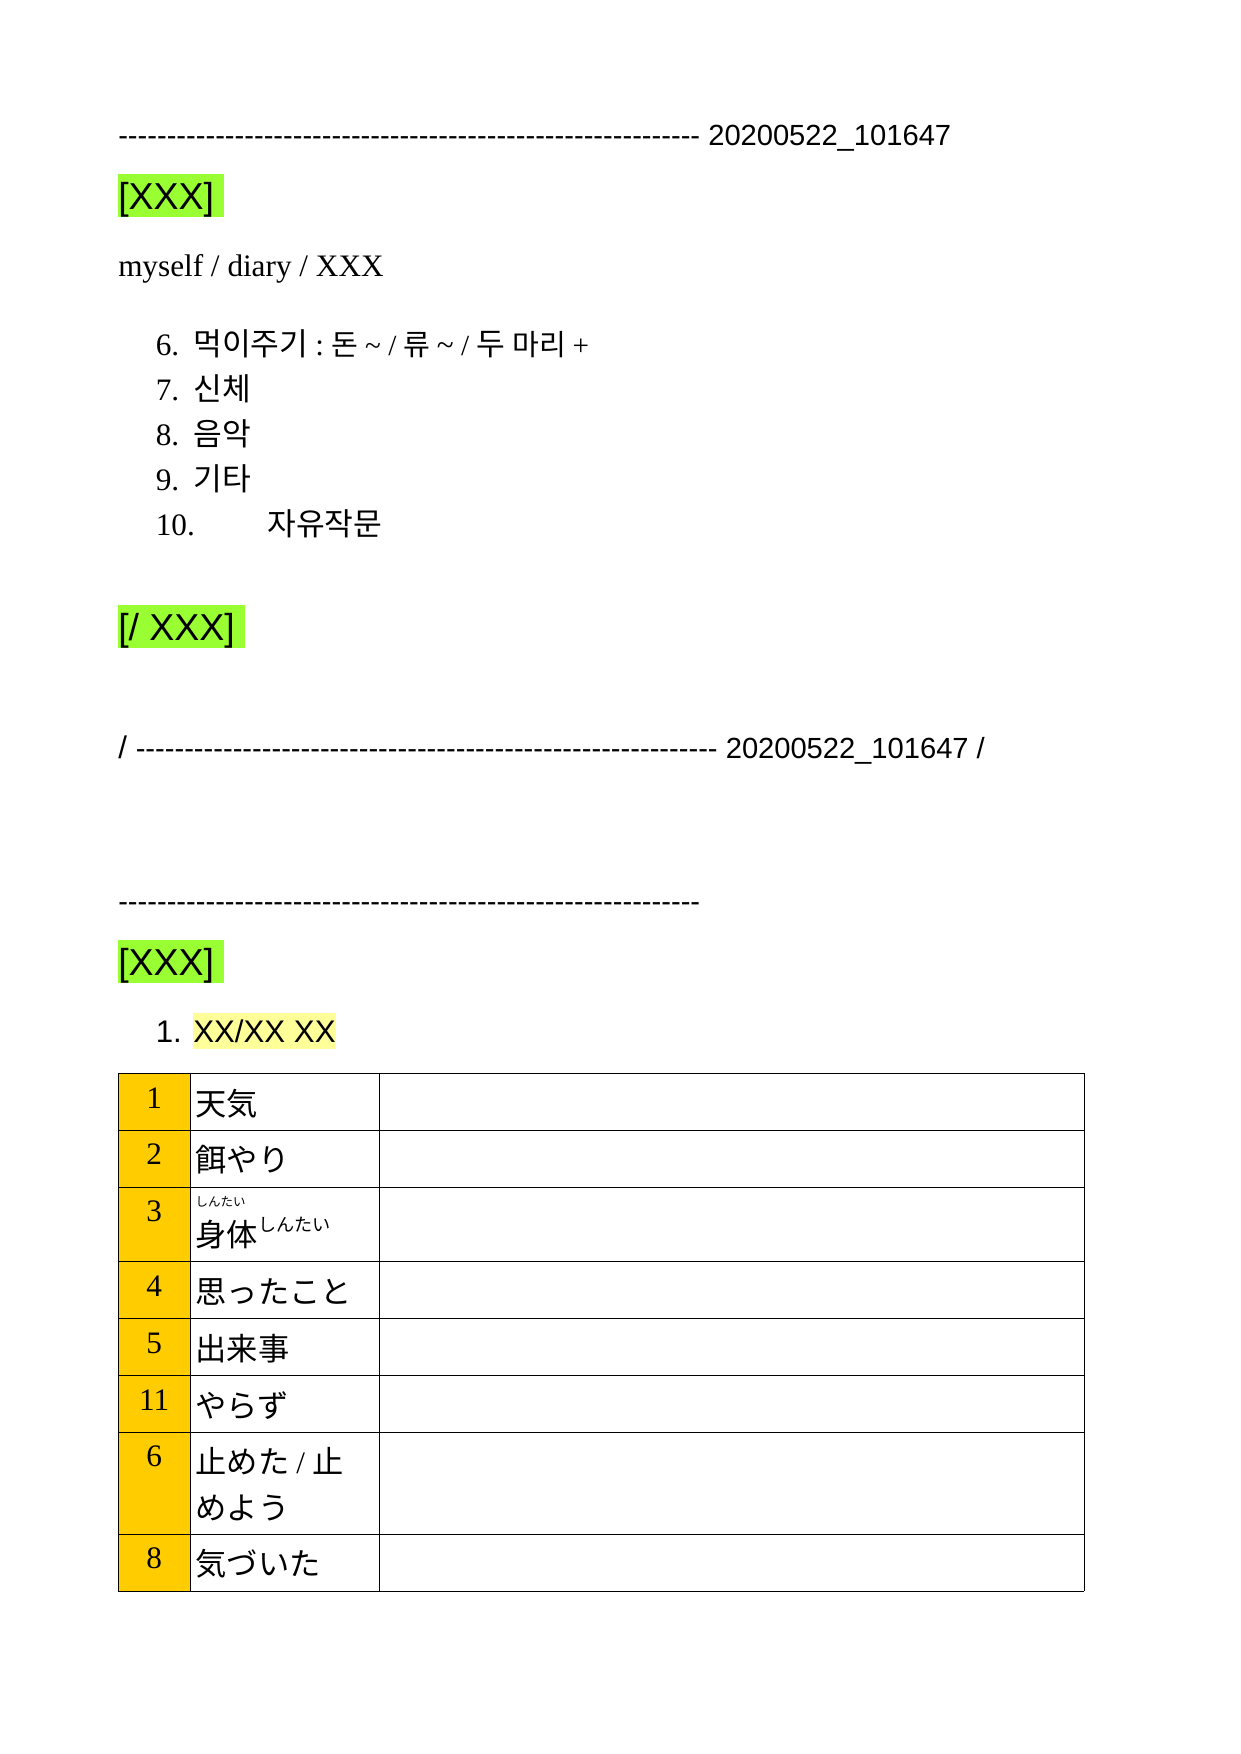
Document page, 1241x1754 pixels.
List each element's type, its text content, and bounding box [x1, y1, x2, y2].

list 기타 [156, 454, 1122, 499]
text [XXX] [118, 174, 1122, 217]
text / ------------------------------------------------------------ 20200522_101647 / [118, 729, 1122, 765]
list 신체 [156, 364, 1122, 409]
list XX/XX XX [156, 1013, 1122, 1049]
table_cell [380, 1535, 1084, 1591]
table_cell やらず [191, 1376, 379, 1432]
text myself / diary / XXX [118, 247, 1122, 283]
text ------------------------------------------------------------ 20200522_101647 [118, 118, 1122, 152]
table_cell 3 [119, 1188, 190, 1261]
table_header 天気 [191, 1074, 379, 1130]
table_cell 6 [119, 1433, 190, 1534]
table_cell 身体しんたいしんたい [191, 1188, 379, 1261]
list 자유작문 [156, 499, 1122, 545]
table_cell 止めた / 止めよう [191, 1433, 379, 1534]
table_cell 8 [119, 1535, 190, 1591]
list 음악 [156, 409, 1122, 454]
text ------------------------------------------------------------ [118, 884, 1122, 918]
table_cell [380, 1319, 1084, 1375]
table_header [380, 1074, 1084, 1130]
list 먹이주기 : 돈 ~ / 류 ~ / 두 마리 + [156, 319, 1122, 364]
table_cell 4 [119, 1262, 190, 1318]
table_cell 餌やり [191, 1131, 379, 1187]
table_cell [380, 1188, 1084, 1261]
table_cell 11 [119, 1376, 190, 1432]
table_header 1 [119, 1074, 190, 1130]
table_cell [380, 1376, 1084, 1432]
table_cell [380, 1262, 1084, 1318]
table_cell 5 [119, 1319, 190, 1375]
table_cell [380, 1433, 1084, 1534]
table_cell 2 [119, 1131, 190, 1187]
text [/ XXX] [118, 605, 1122, 648]
table_cell 気づいた [191, 1535, 379, 1591]
table_cell [380, 1131, 1084, 1187]
table_cell 思ったこと [191, 1262, 379, 1318]
table_cell 出来事 [191, 1319, 379, 1375]
text [XXX] [118, 940, 1122, 983]
